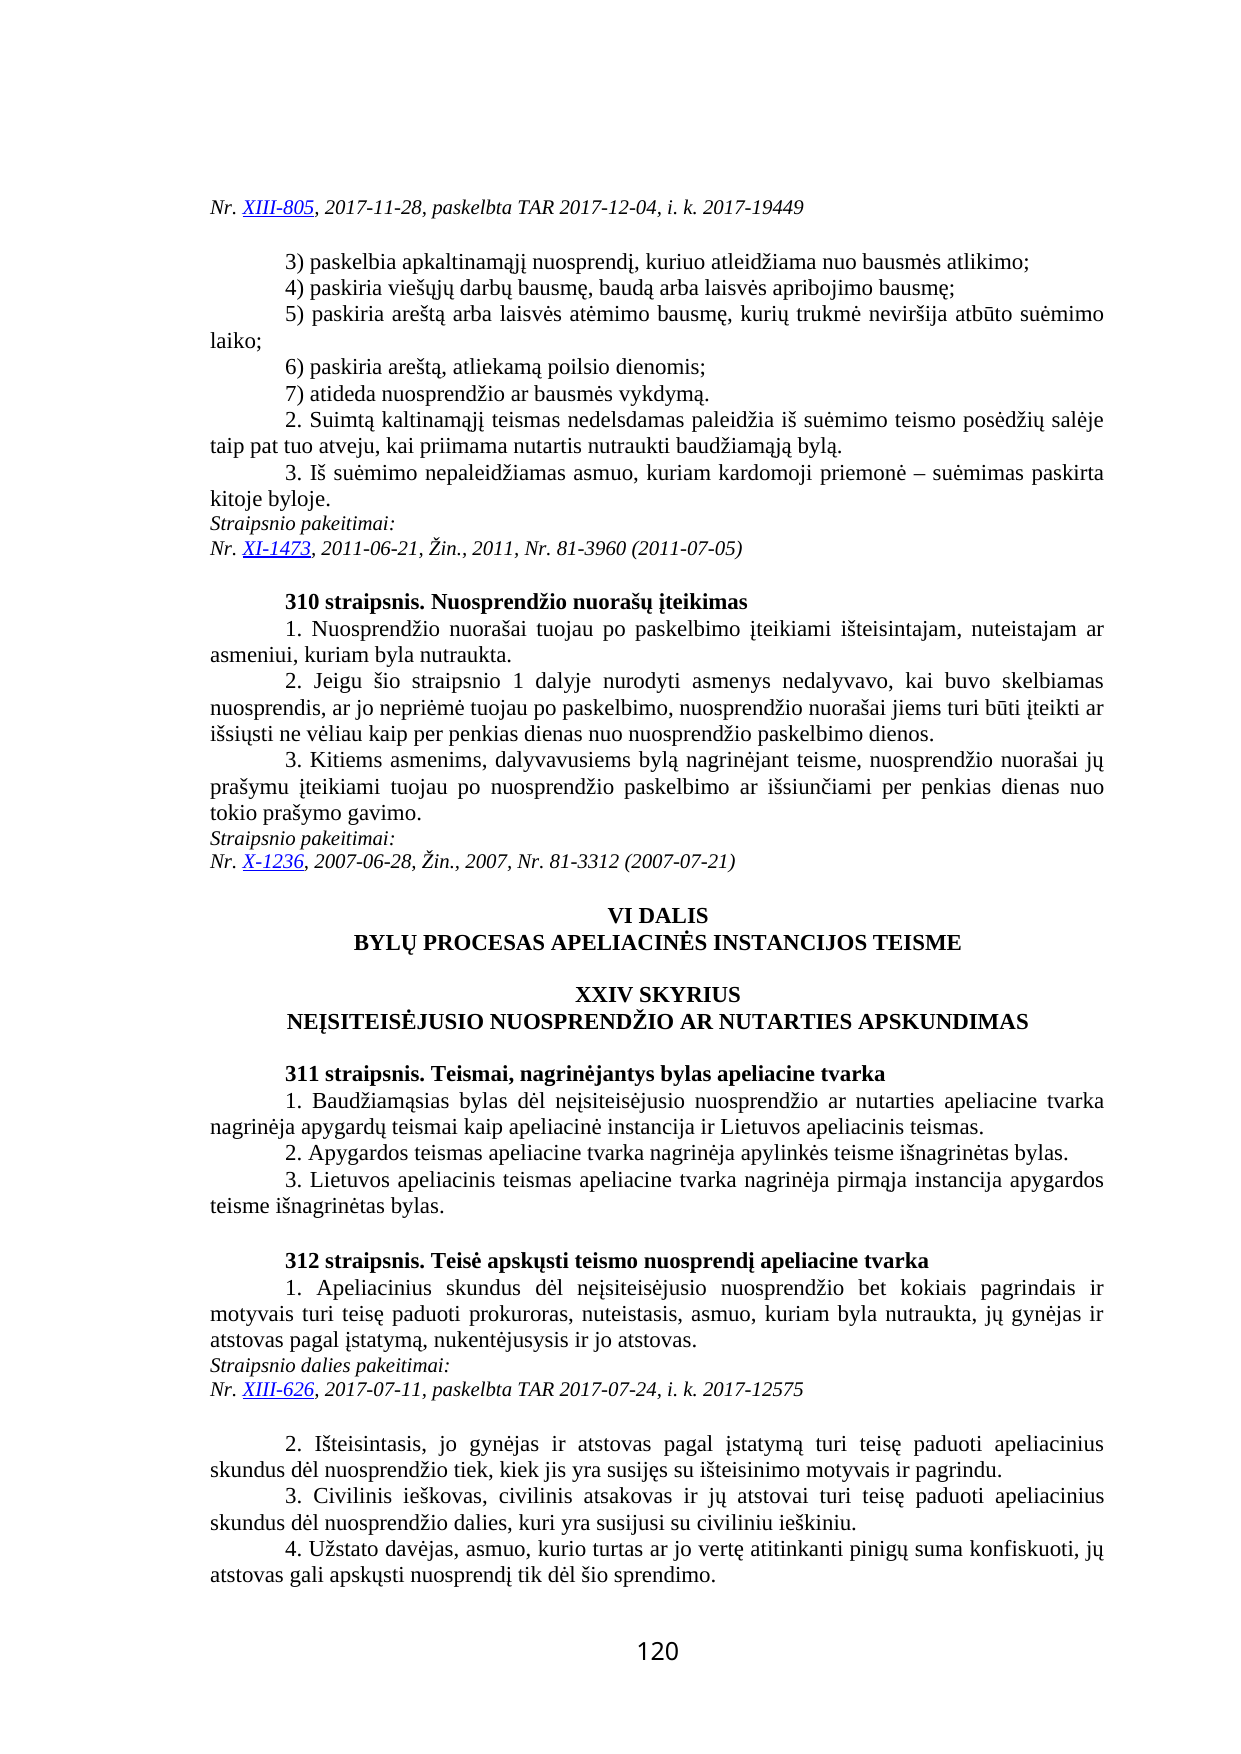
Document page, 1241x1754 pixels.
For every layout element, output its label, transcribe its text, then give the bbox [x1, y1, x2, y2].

text 7) atideda nuosprendžio ar bausmės vykdymą. [210, 379, 1106, 406]
text 3. Lietuvos apeliacinis teismas apeliacine tvarka nagrinėja pirmąja instancija apygardos teisme išnagrinėtas bylas. [210, 1166, 1106, 1218]
text Straipsnio pakeitimai: [210, 825, 1106, 849]
text Nr. XIII-805, 2017-11-28, paskelbta TAR 2017-12-04, i. k. 2017-19449 [210, 195, 1106, 219]
text 3) paskelbia apkaltinamąjį nuosprendį, kuriuo atleidžiama nuo bausmės atlikimo; [210, 248, 1106, 274]
text 3. Civilinis ieškovas, civilinis atsakovas ir jų atstovai turi teisę paduoti apeliacinius skundus dėl nuosprendžio dalies, kuri yra susijusi su civiliniu ieškiniu. [210, 1482, 1106, 1535]
subtitle VI dalis [210, 902, 1106, 929]
text 4. Užstato davėjas, asmuo, kurio turtas ar jo vertę atitinkanti pinigų suma konfiskuoti, jų atstovas gali apskųsti nuosprendį tik dėl šio sprendimo. [210, 1535, 1106, 1588]
text Nr. XI-1473, 2011-06-21, Žin., 2011, Nr. 81-3960 (2011-07-05) [210, 535, 1106, 559]
text 3. Kitiems asmenims, dalyvavusiems bylą nagrinėjant teisme, nuosprendžio nuorašai jų prašymu įteikiami tuojau po nuosprendžio paskelbimo ar išsiunčiami per penkias dienas nuo tokio prašymo gavimo. [210, 746, 1106, 825]
text 5) paskiria areštą arba laisvės atėmimo bausmę, kurių trukmė neviršija atbūto suėmimo laiko; [210, 301, 1106, 353]
text 311 straipsnis. Teismai, nagrinėjantys bylas apeliacine tvarka [210, 1060, 1106, 1087]
text 310 straipsnis. Nuosprendžio nuorašų įteikimas [210, 588, 1106, 614]
text Bylų procesas apeliacinės instancijos teisme [210, 929, 1106, 955]
text Nr. XIII-626, 2017-07-11, paskelbta TAR 2017-07-24, i. k. 2017-12575 [210, 1377, 1106, 1401]
text 1. Baudžiamąsias bylas dėl neįsiteisėjusio nuosprendžio ar nutarties apeliacine tvarka nagrinėja apygardų teismai kaip apeliacinė instancija ir Lietuvos apeliacinis teismas. [210, 1087, 1106, 1139]
text 2. Suimtą kaltinamąjį teismas nedelsdamas paleidžia iš suėmimo teismo posėdžių salėje taip pat tuo atveju, kai priimama nutartis nutraukti baudžiamąją bylą. [210, 406, 1106, 459]
text Straipsnio dalies pakeitimai: [210, 1353, 1106, 1377]
text 1. Nuosprendžio nuorašai tuojau po paskelbimo įteikiami išteisintajam, nuteistajam ar asmeniui, kuriam byla nutraukta. [210, 614, 1106, 667]
text 2. Jeigu šio straipsnio 1 dalyje nurodyti asmenys nedalyvavo, kai buvo skelbiamas nuosprendis, ar jo nepriėmė tuojau po paskelbimo, nuosprendžio nuorašai jiems turi būti įteikti ar išsiųsti ne vėliau kaip per penkias dienas nuo nuosprendžio paskelbimo dienos. [210, 667, 1106, 746]
text Straipsnio pakeitimai: [210, 511, 1106, 535]
text 2. Išteisintasis, jo gynėjas ir atstovas pagal įstatymą turi teisę paduoti apeliacinius skundus dėl nuosprendžio tiek, kiek jis yra susijęs su išteisinimo motyvais ir pagrindu. [210, 1429, 1106, 1482]
text Nr. X-1236, 2007-06-28, Žin., 2007, Nr. 81-3312 (2007-07-21) [210, 849, 1106, 873]
text 312 straipsnis. Teisė apskųsti teismo nuosprendį apeliacine tvarka [210, 1247, 1106, 1274]
text 1. Apeliacinius skundus dėl neįsiteisėjusio nuosprendžio bet kokiais pagrindais ir motyvais turi teisę paduoti prokuroras, nuteistasis, asmuo, kuriam byla nutraukta, jų gynėjas ir atstovas pagal įstatymą, nukentėjusysis ir jo atstovas. [210, 1274, 1106, 1353]
text Neįsiteisėjusio nuosprendžio ar nutarties apskundimas [210, 1008, 1106, 1034]
text 2. Apygardos teismas apeliacine tvarka nagrinėja apylinkės teisme išnagrinėtas bylas. [210, 1139, 1106, 1166]
subtitle XXIV skyrius [210, 981, 1106, 1008]
text 3. Iš suėmimo nepaleidžiamas asmuo, kuriam kardomoji priemonė – suėmimas paskirta kitoje byloje. [210, 459, 1106, 511]
text 4) paskiria viešųjų darbų bausmę, baudą arba laisvės apribojimo bausmę; [210, 274, 1106, 301]
text 6) paskiria areštą, atliekamą poilsio dienomis; [210, 353, 1106, 379]
